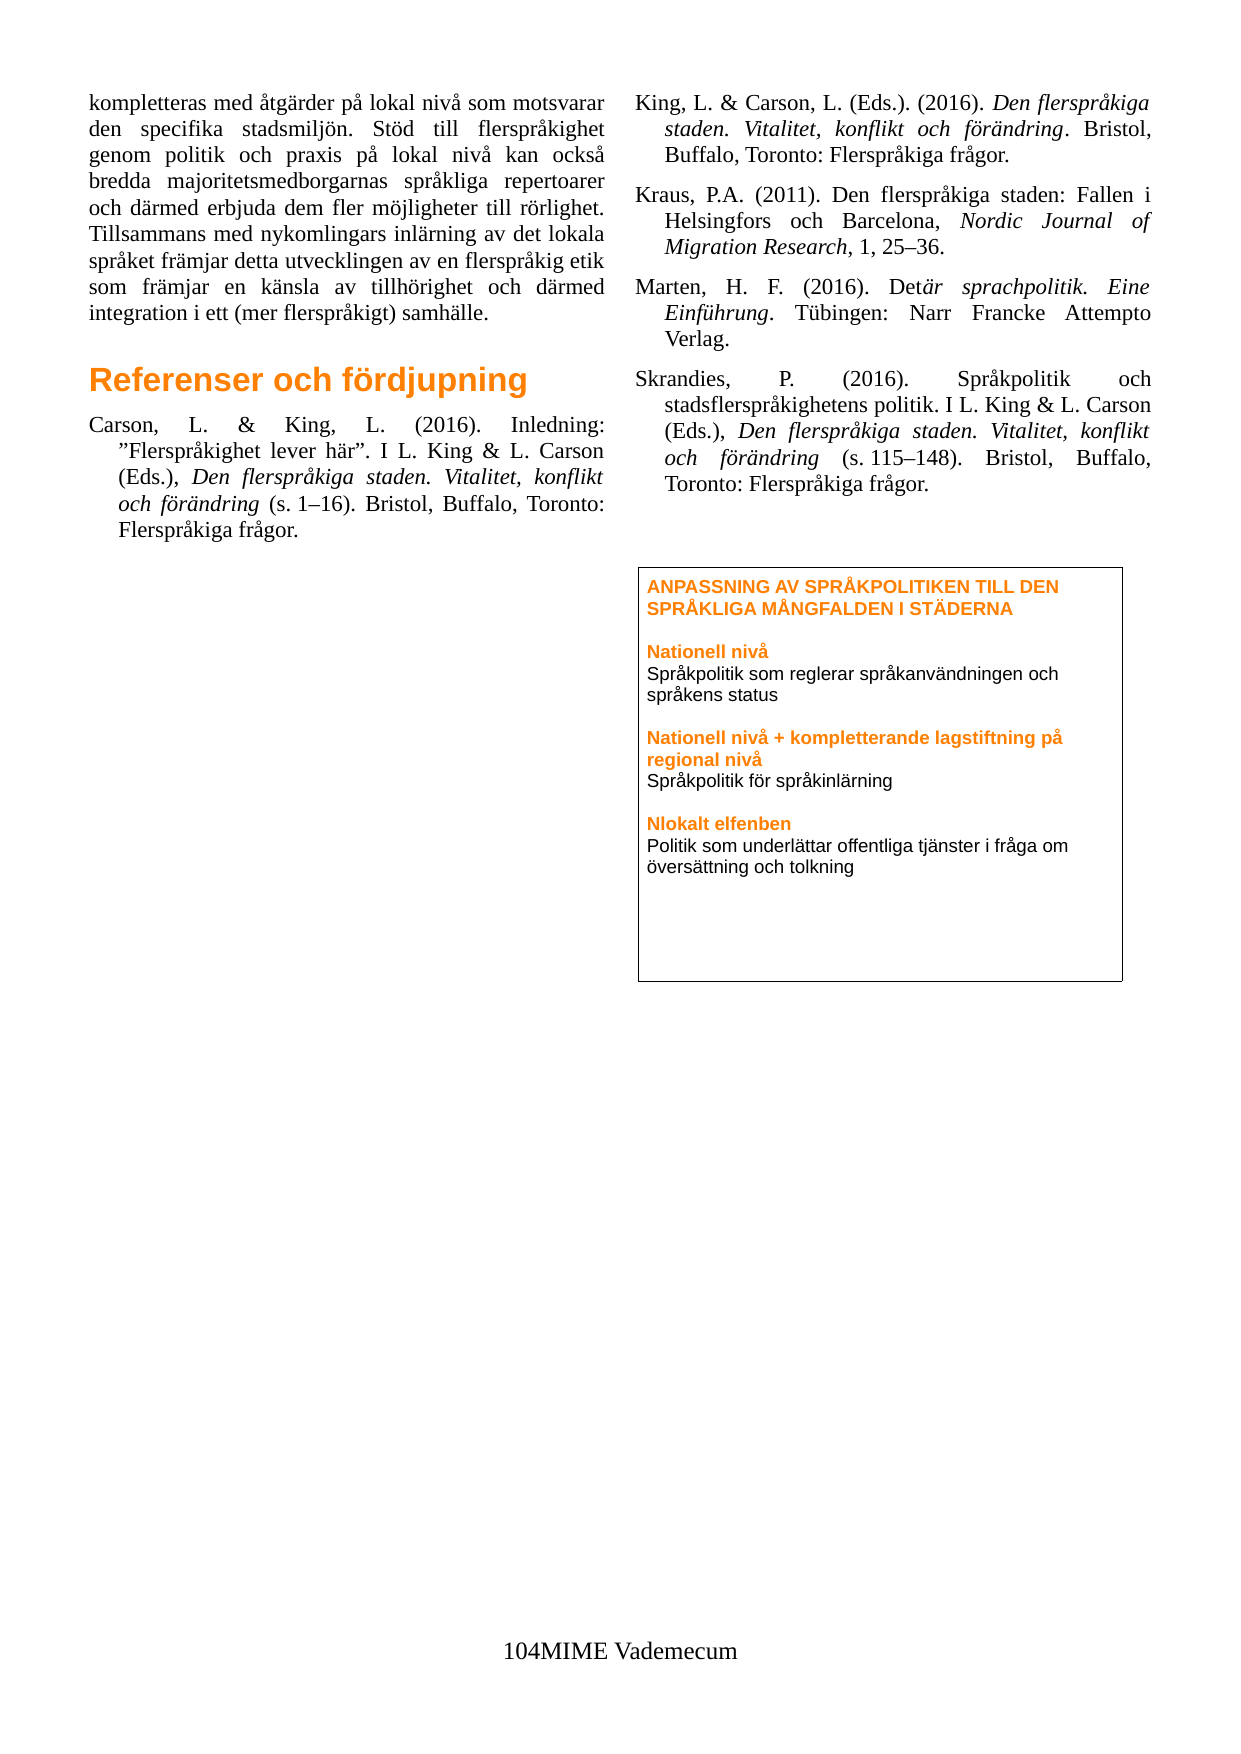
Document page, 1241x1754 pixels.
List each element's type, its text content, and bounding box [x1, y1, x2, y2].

text [639, 568, 1122, 981]
text Nationell nivå [647, 641, 1113, 662]
text Kraus, P.A. (2011). Den flerspråkiga staden: Fallen i Helsingfors och Barcelona, Nordic Journal of Migration Research, 1, 25–36. [635, 181, 1152, 260]
text Marten, H. F. (2016). Detär sprachpolitik. Eine Einführung. Tübingen: Narr Francke Attempto Verlag. [635, 273, 1152, 352]
text Språkpolitik som reglerar språkanvändningen och språkens status [647, 662, 1113, 705]
text Nlokalt elfenben [647, 813, 1113, 835]
text Politik som underlättar offentliga tjänster i fråga om översättning och tolkning [647, 835, 1113, 878]
text ANPASSNING AV SPRÅKPOLITIKEN TILL DEN SPRÅKLIGA MÅNGFALDEN I STÄDERNA [647, 576, 1113, 619]
text kompletteras med åtgärder på lokal nivå som motsvarar den specifika stadsmiljön. Stöd till flerspråkighet genom politik och praxis på lokal nivå kan också bredda majoritetsmedborgarnas språkliga repertoarer och därmed erbjuda dem fler möjligheter till rörlighet. Tillsammans med nykomlingars inlärning av det lokala språket främjar detta utvecklingen av en flerspråkig etik som främjar en känsla av tillhörighet och därmed integration i ett (mer flerspråkigt) samhälle. [88, 88, 605, 326]
text Språkpolitik för språkinlärning [647, 770, 1113, 792]
text Carson, L. & King, L. (2016). Inledning: ”Flerspråkighet lever här”. I L. King & L. Carson (Eds.), Den flerspråkiga staden. Vitalitet, konflikt och förändring (s. 1–16). Bristol, Buffalo, Toronto: Flerspråkiga frågor. [88, 411, 605, 542]
text Skrandies, P. (2016). Språkpolitik och stadsflerspråkighetens politik. I L. King & L. Carson (Eds.), Den flerspråkiga staden. Vitalitet, konflikt och förändring (s. 115–148). Bristol, Buffalo, Toronto: Flerspråkiga frågor. [635, 365, 1152, 497]
text Nationell nivå + kompletterande lagstiftning på regional nivå [647, 727, 1113, 770]
subtitle Referenser och fördjupning [88, 359, 605, 398]
text King, L. & Carson, L. (Eds.). (2016). Den flerspråkiga staden. Vitalitet, konflikt och förändring. Bristol, Buffalo, Toronto: Flerspråkiga frågor. [635, 88, 1152, 168]
